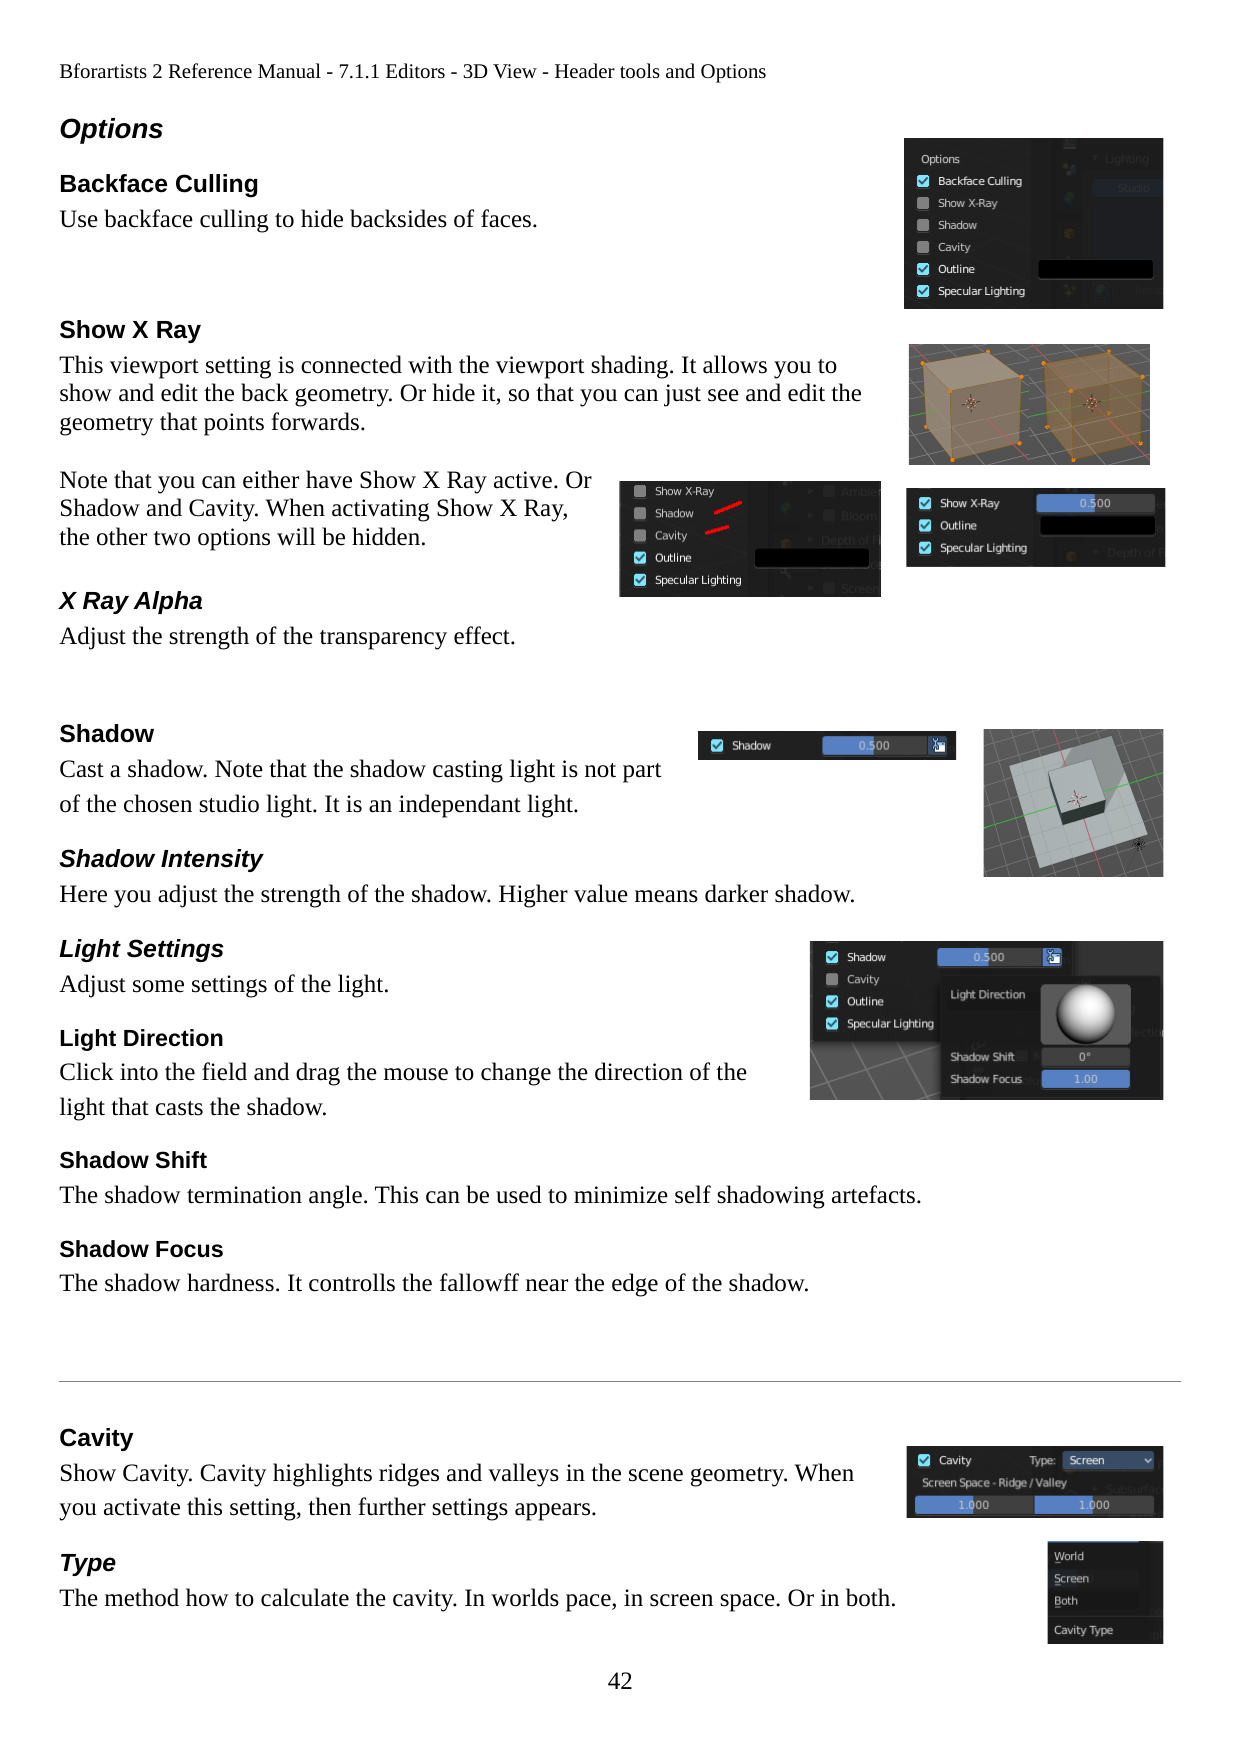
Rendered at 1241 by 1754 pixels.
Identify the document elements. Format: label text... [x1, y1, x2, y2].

text Show Cavity. Cavity highlights ridges and valleys in the scene geometry. When you activate this setting, then further settings appears. [59, 1458, 1181, 1521]
subtitle Shadow [59, 719, 1181, 748]
subtitle Show X Ray [59, 315, 1181, 343]
subtitle [1164, 169, 1181, 198]
subtitle Cavity [59, 1423, 1181, 1452]
text Note that you can either have Show X Ray active. Or Shadow and Cavity. When activating Show X Ray, the other two options will be hidden. [59, 436, 1181, 481]
text Use backface culling to hide backsides of faces. [59, 204, 904, 233]
subtitle Shadow Shift [59, 1147, 1181, 1174]
picture [906, 488, 1166, 567]
subtitle [1164, 1024, 1181, 1051]
picture [908, 344, 1150, 465]
text The method how to calculate the cavity. In worlds pace, in screen space. Or in both. [59, 1583, 1047, 1611]
picture [619, 481, 881, 597]
picture [809, 941, 1164, 1100]
subtitle Light Settings [59, 934, 1181, 963]
picture [906, 1446, 1164, 1518]
text Cast a shadow. Note that the shadow casting light is not part of the chosen studio light. It is an independant light. [59, 754, 983, 817]
subtitle Backface Culling [59, 169, 904, 198]
picture [904, 138, 1164, 309]
picture [983, 729, 1164, 877]
text Adjust the strength of the transparency effect. [59, 621, 1181, 649]
picture [698, 731, 957, 760]
picture [1047, 1541, 1164, 1644]
subtitle X Ray Alpha [59, 586, 1181, 614]
text The shadow hardness. It controlls the fallowff near the edge of the shadow. [59, 1268, 1181, 1297]
text Click into the field and drag the mouse to change the direction of the light that casts the shadow. [59, 1057, 1181, 1121]
subtitle Light Direction [59, 1024, 809, 1051]
subtitle Options [59, 113, 1181, 144]
subtitle Shadow Intensity [59, 844, 983, 873]
subtitle [1164, 1548, 1181, 1576]
text This viewport setting is connected with the viewport shading. It allows you to show and edit the back geometry. Or hide it, so that you can just see and edit the geometry that points forwards. [59, 350, 908, 436]
text The shadow termination angle. This can be used to minimize self shadowing artefacts. [59, 1180, 1181, 1209]
text Here you adjust the strength of the shadow. Higher value means darker shadow. [59, 879, 1181, 908]
text Adjust some settings of the light. [59, 969, 809, 998]
subtitle Type [59, 1548, 1047, 1576]
subtitle Shadow Focus [59, 1235, 1181, 1262]
subtitle [1164, 844, 1181, 873]
